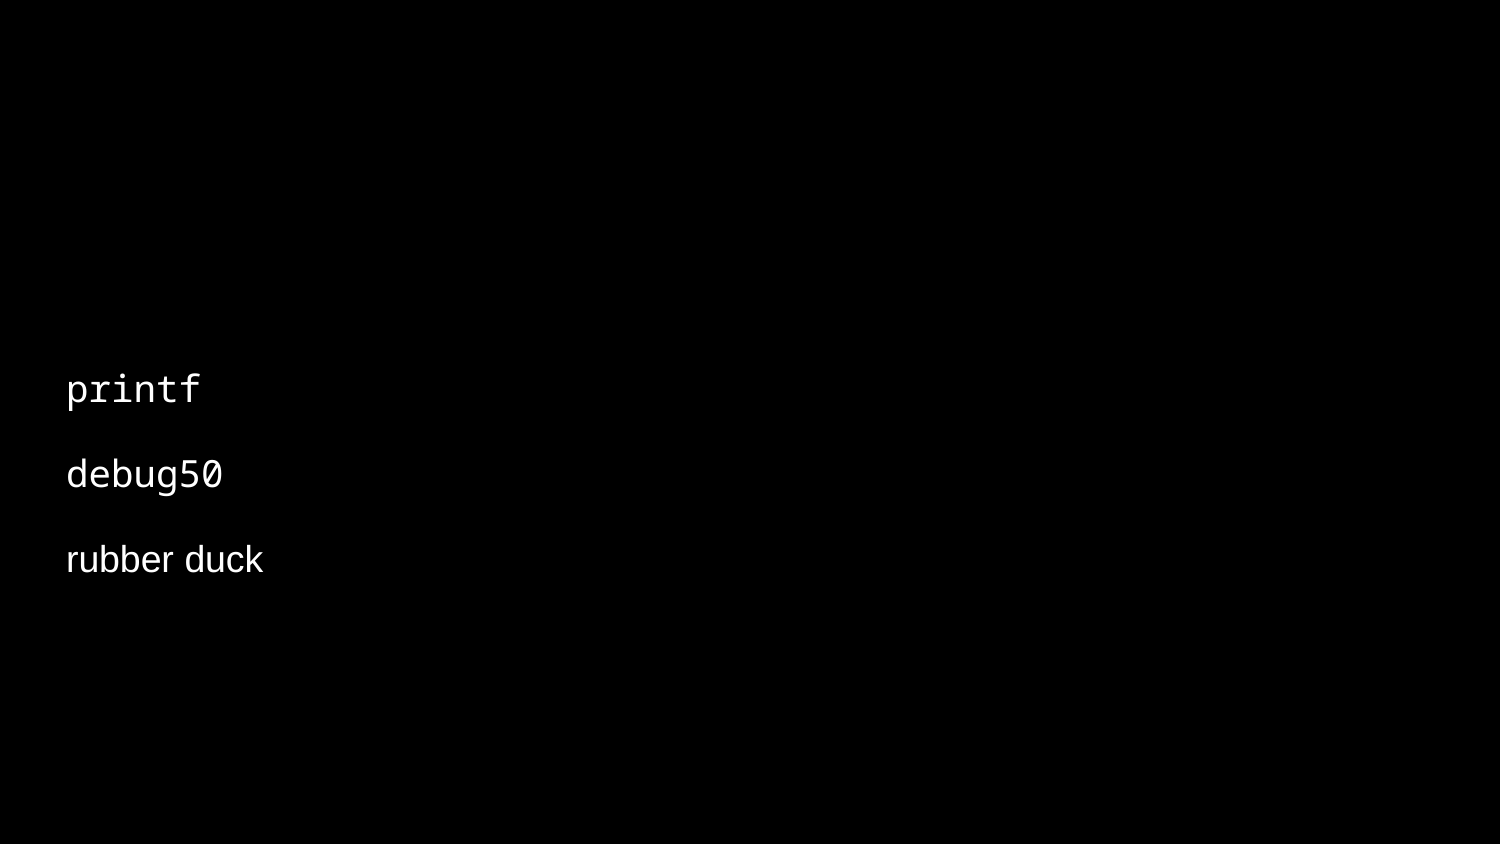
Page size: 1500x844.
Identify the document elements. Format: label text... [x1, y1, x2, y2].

list printf debug50 rubber duck [51, 189, 1449, 750]
